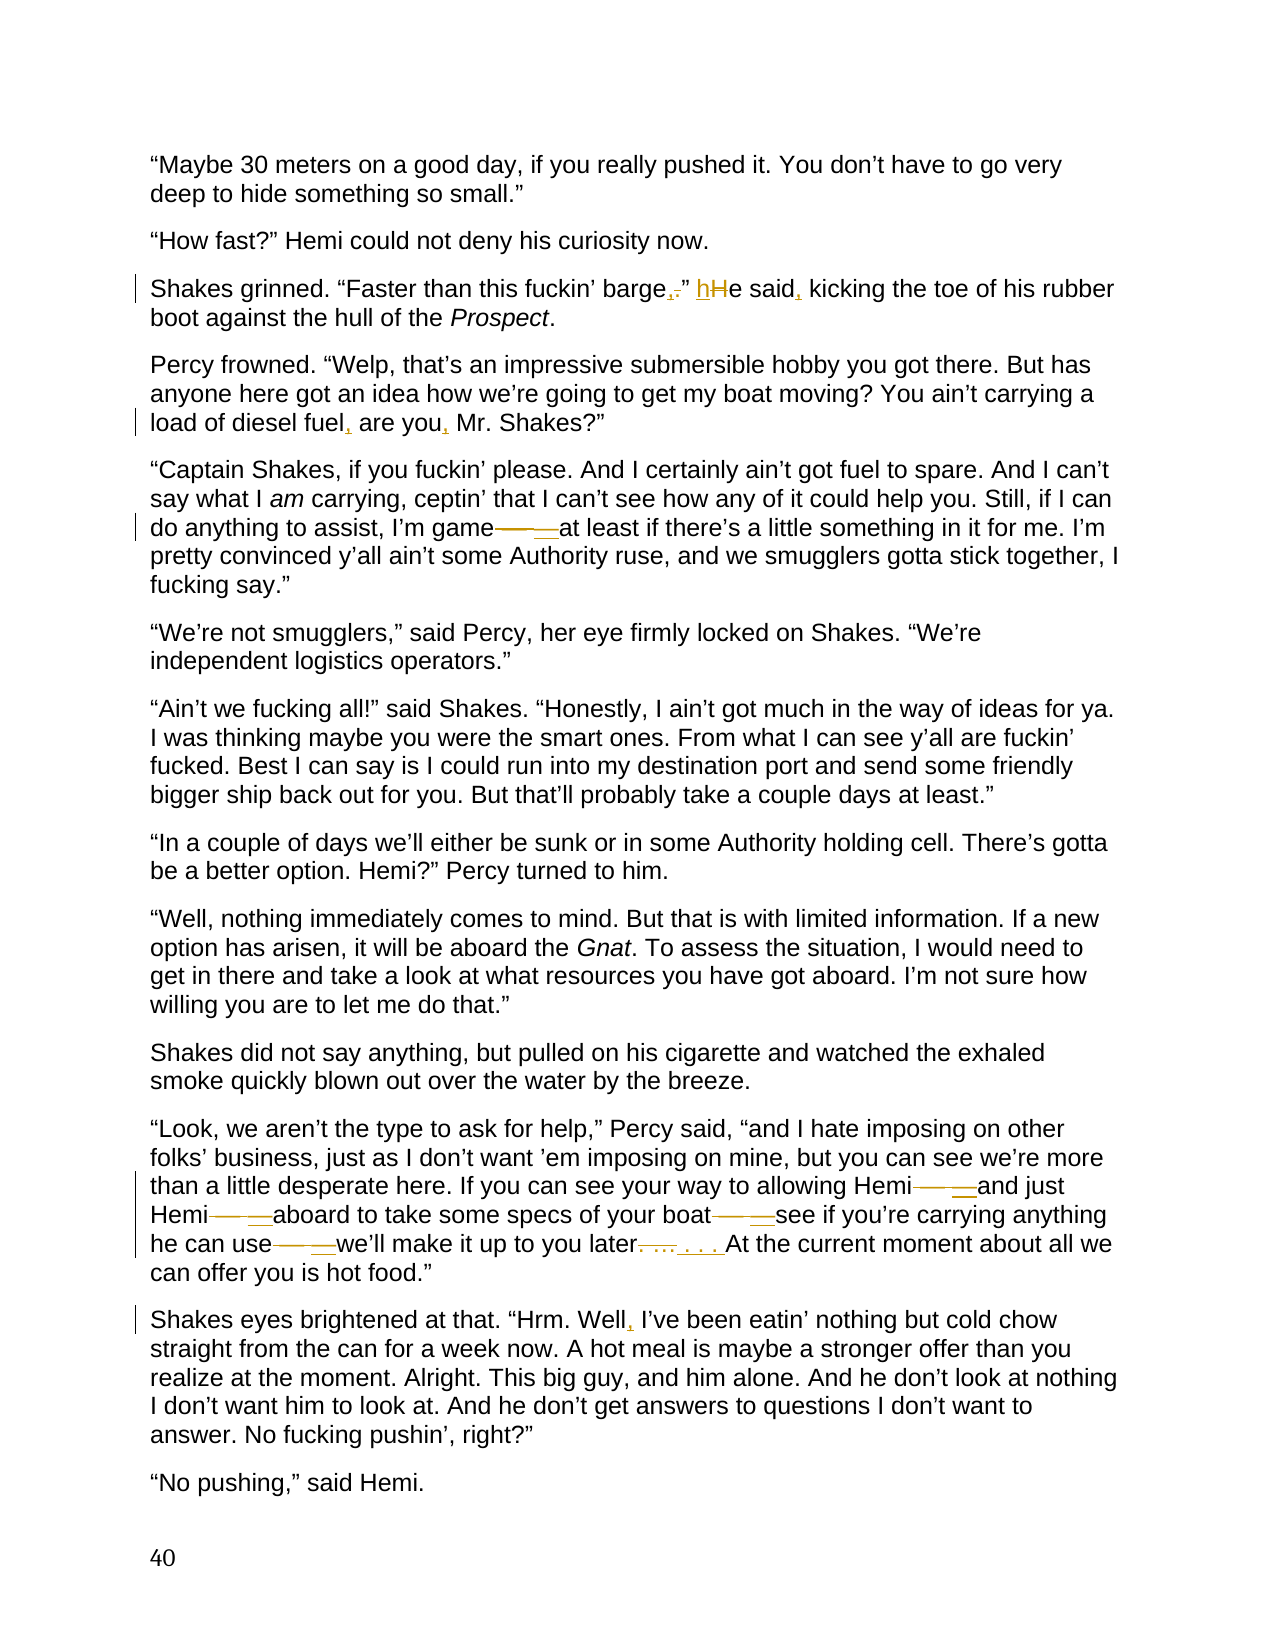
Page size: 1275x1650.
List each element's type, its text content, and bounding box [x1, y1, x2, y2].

text “Ain’t we fucking all!” said Shakes. “Honestly, I ain’t got much in the way of ideas for ya. I was thinking maybe you were the smart ones. From what I can see y’all are fuckin’ fucked. Best I can say is I could run into my destination port and send some friendly bigger ship back out for you. But that’ll probably take a couple days at least.” [150, 694, 1125, 809]
text Shakes grinned. “Faster than this fuckin’ barge,” he said, kicking the toe of his rubber boot against the hull of the Prospect. [150, 274, 1125, 331]
text Shakes did not say anything, but pulled on his cigarette and watched the exhaled smoke quickly blown out over the water by the breeze. [150, 1037, 1125, 1095]
text “Maybe 30 meters on a good day, if you really pushed it. You don’t have to go very deep to hide something so small.” [150, 150, 1125, 207]
text Percy frowned. “Welp, that’s an impressive submersible hobby you got there. But has anyone here got an idea how we’re going to get my boat moving? You ain’t carrying a load of diesel fuel, are you, Mr. Shakes?” [150, 350, 1125, 436]
text “How fast?” Hemi could not deny his curiosity now. [150, 226, 1125, 255]
text “We’re not smugglers,” said Percy, her eye firmly locked on Shakes. “We’re independent logistics operators.” [150, 617, 1125, 675]
text Shakes eyes brightened at that. “Hrm. Well, I’ve been eatin’ nothing but cold chow straight from the can for a week now. A hot meal is maybe a stronger offer than you realize at the moment. Alright. This big guy, and him alone. And he don’t look at nothing I don’t want him to look at. And he don’t get answers to questions I don’t want to answer. No fucking pushin’, right?” [150, 1305, 1125, 1449]
text “Well, nothing immediately comes to mind. But that is with limited information. If a new option has arisen, it will be aboard the Gnat. To assess the situation, I would need to get in there and take a look at what resources you have got aboard. I’m not sure how willing you are to let me do that.” [150, 904, 1125, 1019]
text “In a couple of days we’ll either be sunk or in some Authority holding cell. There’s gotta be a better option. Hemi?” Percy turned to him. [150, 827, 1125, 885]
text “Captain Shakes, if you fuckin’ please. And I certainly ain’t got fuel to spare. And I can’t say what I am carrying, ceptin’ that I can’t see how any of it could help you. Still, if I can do anything to assist, I’m game—at least if there’s a little something in it for me. I’m pretty convinced y’all ain’t some Authority ruse, and we smugglers gotta stick together, I fucking say.” [150, 455, 1125, 599]
text “No pushing,” said Hemi. [150, 1467, 1125, 1496]
text “Look, we aren’t the type to ask for help,” Percy said, “and I hate imposing on other folks’ business, just as I don’t want ’em imposing on mine, but you can see we’re more than a little desperate here. If you can see your way to allowing Hemi—and just Hemi—aboard to take some specs of your boat—see if you’re carrying anything he can use—we’ll make it up to you later . . . At the current moment about all we can offer you is hot food.” [150, 1114, 1125, 1286]
